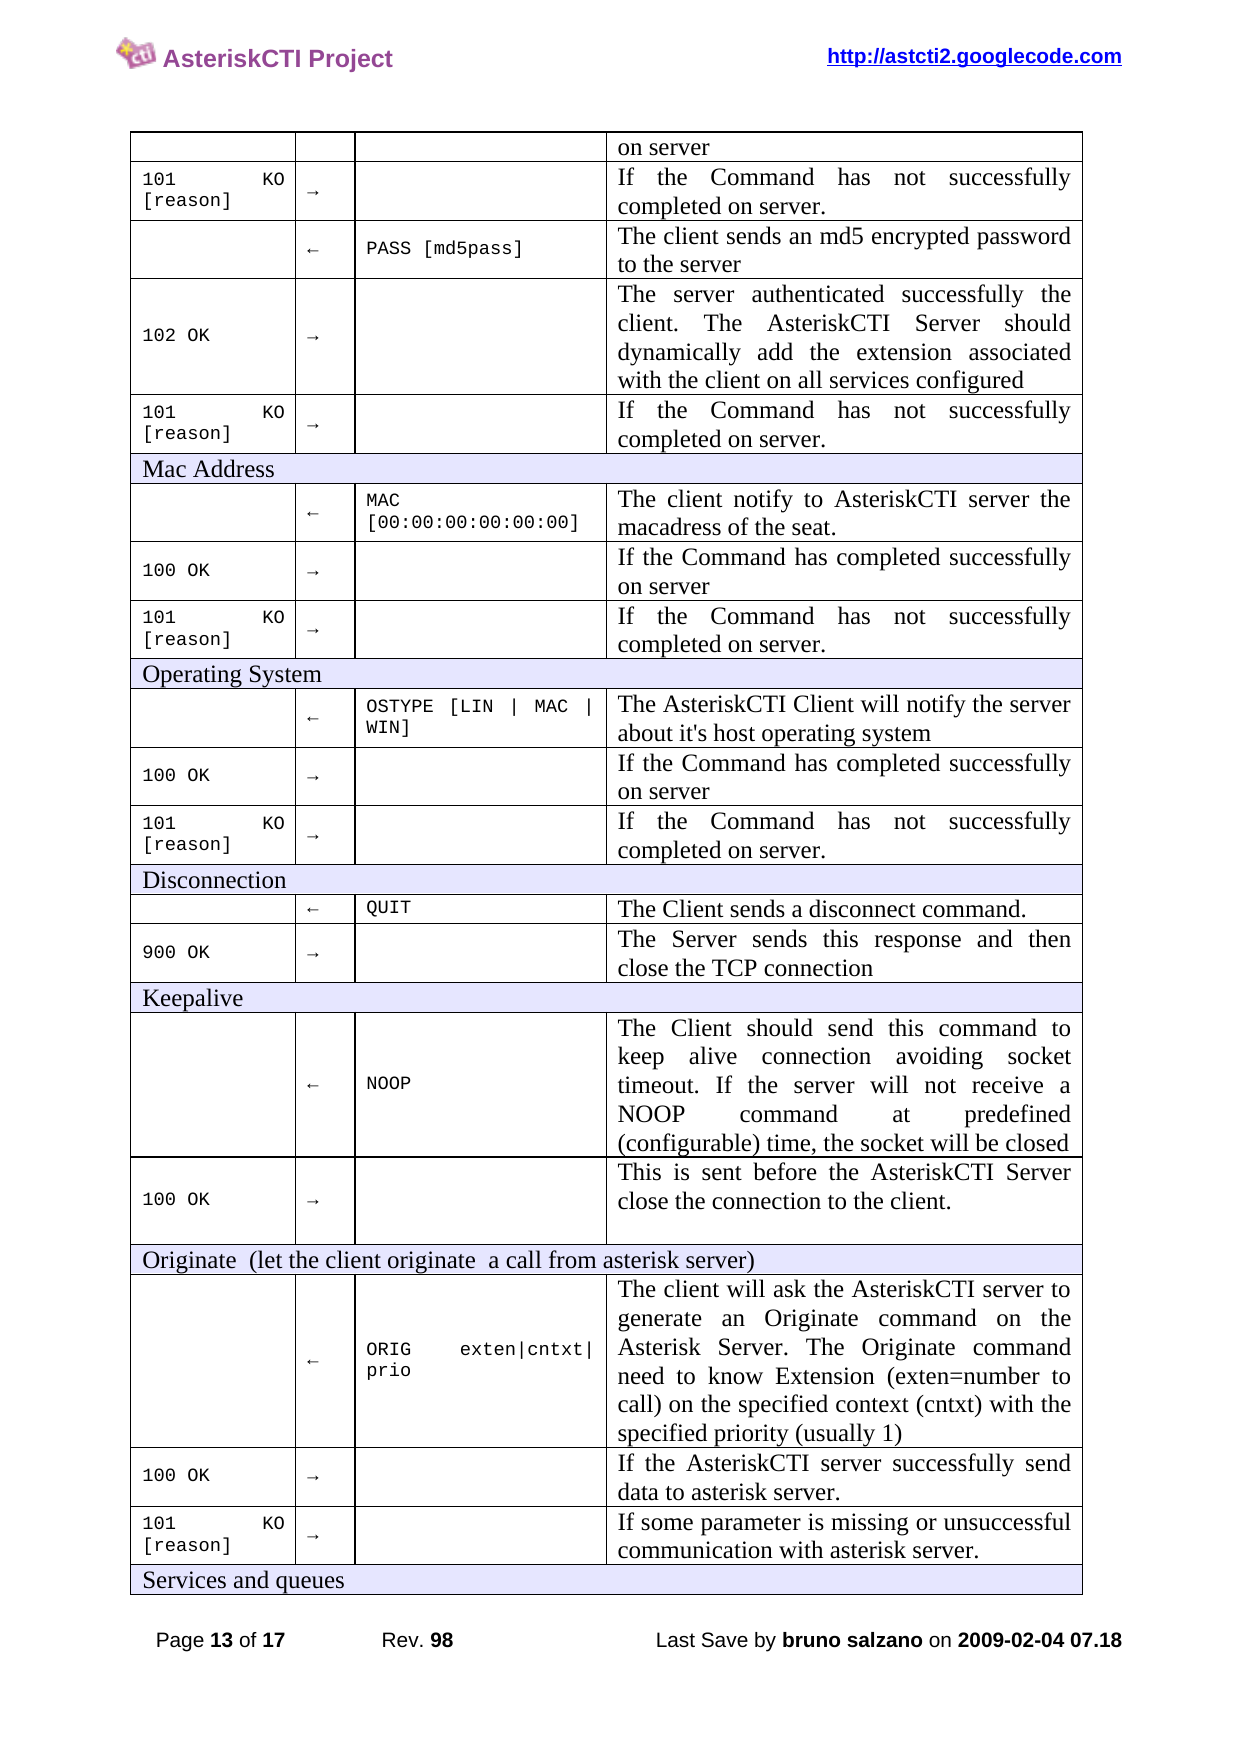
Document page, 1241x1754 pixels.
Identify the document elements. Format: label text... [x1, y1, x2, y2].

table_cell If the AsteriskCTI server successfully send data to asterisk server. [607, 1448, 1082, 1506]
table_cell ← [296, 689, 354, 747]
table_cell 100 OK [131, 542, 295, 600]
table_cell → [296, 542, 354, 600]
table_cell QUIT [356, 895, 606, 923]
table_cell [356, 924, 606, 982]
table_cell This is sent before the AsteriskCTI Server close the connection to the client. [607, 1158, 1082, 1244]
table_cell 101 KO [reason] [131, 162, 295, 220]
table_cell [356, 806, 606, 864]
table_cell 101 KO [reason] [131, 806, 295, 864]
table_cell Mac Address [131, 454, 1082, 483]
table_cell If the Command has not successfully completed on server. [607, 601, 1082, 658]
table_cell [296, 133, 354, 161]
table_cell 900 OK [131, 924, 295, 982]
table_cell Originate (let the client originate a call from asterisk server) [131, 1245, 1082, 1273]
table_cell [131, 895, 295, 923]
table_cell If the Command has not successfully completed on server. [607, 806, 1082, 864]
table_cell The client sends an md5 encrypted password to the server [607, 221, 1082, 278]
table_cell If the Command has not successfully completed on server. [607, 162, 1082, 220]
table_cell → [296, 748, 354, 805]
table_cell ORIG exten|cntxt|prio [356, 1275, 606, 1447]
table_cell [356, 601, 606, 658]
table_cell [131, 1013, 295, 1156]
table_cell → [296, 162, 354, 220]
table_cell If some parameter is missing or unsuccessful communication with asterisk server. [607, 1507, 1082, 1564]
table_cell [356, 748, 606, 805]
table_cell MAC [00:00:00:00:00:00] [356, 484, 606, 541]
table_cell → [296, 806, 354, 864]
table_cell The Client sends a disconnect command. [607, 895, 1082, 923]
table_cell [131, 133, 295, 161]
table_cell [356, 133, 606, 161]
table_cell Services and queues [131, 1565, 1082, 1594]
table_cell 100 OK [131, 1158, 295, 1244]
table_cell The Server sends this response and then close the TCP connection [607, 924, 1082, 982]
table_cell on server [607, 133, 1082, 161]
table_cell [356, 1158, 606, 1244]
table_cell The client notify to AsteriskCTI server the macadress of the seat. [607, 484, 1082, 541]
table_cell → [296, 395, 354, 453]
table_cell ← [296, 484, 354, 541]
table_cell The server authenticated successfully the client. The AsteriskCTI Server should dynamically add the extension associated with the client on all services configured [607, 279, 1082, 394]
table_cell If the Command has completed successfully on server [607, 748, 1082, 805]
table_cell → [296, 279, 354, 394]
table_cell 101 KO [reason] [131, 1507, 295, 1564]
table_cell [356, 162, 606, 220]
table_cell [356, 395, 606, 453]
table_cell The Client should send this command to keep alive connection avoiding socket timeout. If the server will not receive a NOOP command at predefined (configurable) time, the socket will be closed [607, 1013, 1082, 1156]
picture [116, 34, 157, 74]
table_cell PASS [md5pass] [356, 221, 606, 278]
table_cell [356, 279, 606, 394]
table_cell ← [296, 1013, 354, 1156]
table_cell The client will ask the AsteriskCTI server to generate an Originate command on the Asterisk Server. The Originate command need to know Extension (exten=number to call) on the specified context (cntxt) with the specified priority (usually 1) [607, 1275, 1082, 1447]
table_cell If the Command has not successfully completed on server. [607, 395, 1082, 453]
table_cell → [296, 1507, 354, 1564]
table_cell If the Command has completed successfully on server [607, 542, 1082, 600]
table_cell 101 KO [reason] [131, 395, 295, 453]
table_cell The AsteriskCTI Client will notify the server about it's host operating system [607, 689, 1082, 747]
table_cell 101 KO [reason] [131, 601, 295, 658]
table_cell 100 OK [131, 1448, 295, 1506]
table_cell NOOP [356, 1013, 606, 1156]
table_cell 102 OK [131, 279, 295, 394]
table_cell [131, 1275, 295, 1447]
table_cell Operating System [131, 659, 1082, 688]
table_cell [131, 221, 295, 278]
table_cell ← [296, 221, 354, 278]
table_cell [356, 542, 606, 600]
table_cell Disconnection [131, 865, 1082, 893]
table_cell [356, 1507, 606, 1564]
table_cell ← [296, 1275, 354, 1447]
table_cell → [296, 601, 354, 658]
table_cell 100 OK [131, 748, 295, 805]
table_cell Keepalive [131, 983, 1082, 1012]
table_cell → [296, 1158, 354, 1244]
table_cell OSTYPE [LIN | MAC | WIN] [356, 689, 606, 747]
table_cell → [296, 924, 354, 982]
table_cell ← [296, 895, 354, 923]
table_cell [131, 484, 295, 541]
table_cell [356, 1448, 606, 1506]
table_cell → [296, 1448, 354, 1506]
table_cell [131, 689, 295, 747]
